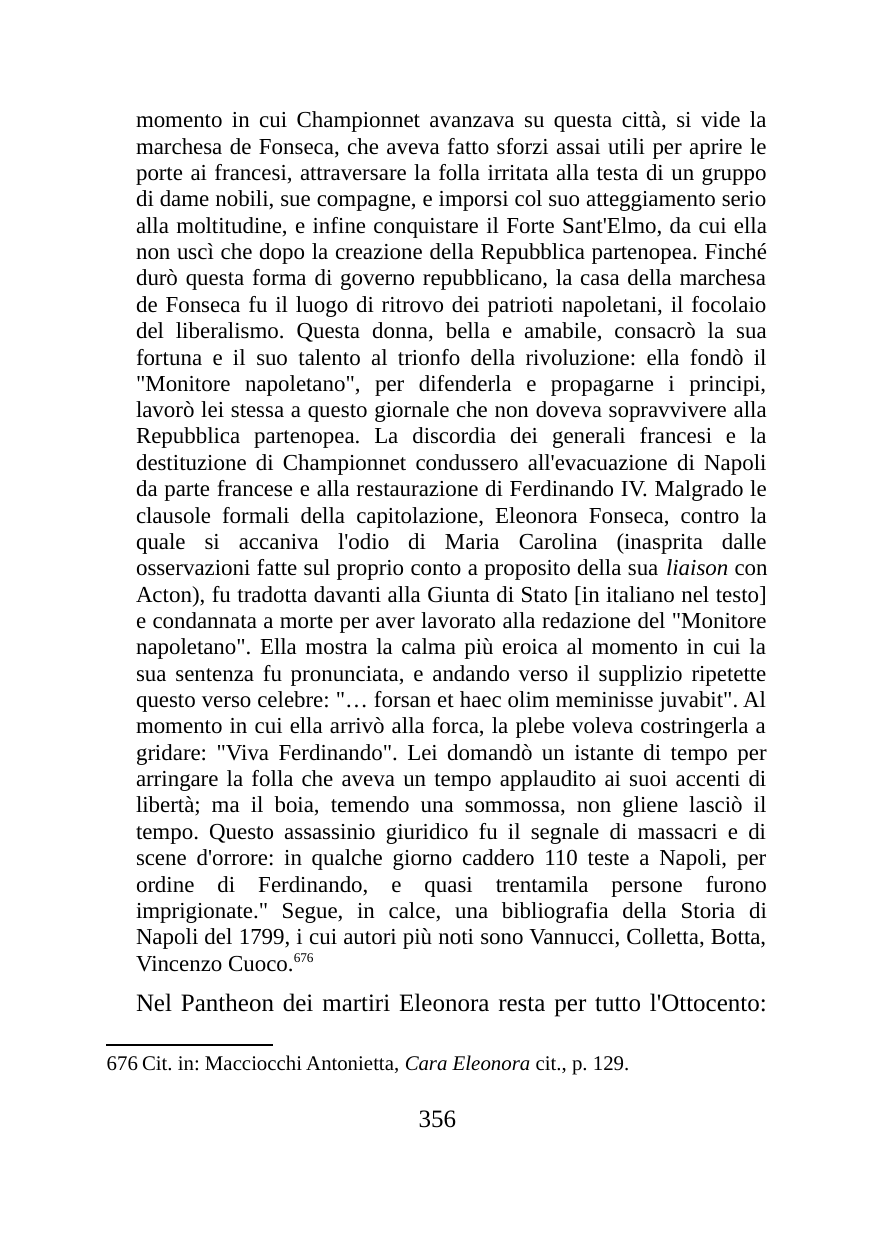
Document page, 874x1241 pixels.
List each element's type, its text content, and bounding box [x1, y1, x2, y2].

text Cit. in: Macciocchi Antonietta, Cara Eleonora cit., p. 129. [106, 1051, 768, 1075]
text Nel Pantheon dei martiri Eleonora resta per tutto l'Ottocento: [106, 988, 768, 1017]
text momento in cui Championnet avanzava su questa città, si vide la marchesa de Fonseca, che aveva fatto sforzi assai utili per aprire le porte ai francesi, attraversare la folla irritata alla testa di un gruppo di dame nobili, sue compagne, e imporsi col suo atteggiamento serio alla moltitudine, e infine conquistare il Forte Sant'Elmo, da cui ella non uscì che dopo la creazione della Repubblica partenopea. Finché durò questa forma di governo repubblicano, la casa della marchesa de Fonseca fu il luogo di ritrovo dei patrioti napoletani, il focolaio del liberalismo. Questa donna, bella e amabile, consacrò la sua fortuna e il suo talento al trionfo della rivoluzione: ella fondò il "Monitore napoletano", per difenderla e propagarne i principi, lavorò lei stessa a questo giornale che non doveva sopravvivere alla Repubblica partenopea. La discordia dei generali francesi e la destituzione di Championnet condussero all'evacuazione di Napoli da parte francese e alla restaurazione di Ferdinando IV. Malgrado le clausole formali della capitolazione, Eleonora Fonseca, contro la quale si accaniva l'odio di Maria Carolina (inasprita dalle osservazioni fatte sul proprio conto a proposito della sua liaison con Acton), fu tradotta davanti alla Giunta di Stato [in italiano nel testo] e condannata a morte per aver lavorato alla redazione del "Monitore napoletano". Ella mostra la calma più eroica al momento in cui la sua sentenza fu pronunciata, e andando verso il supplizio ripetette questo verso celebre: "… forsan et haec olim meminisse juvabit". Al momento in cui ella arrivò alla forca, la plebe voleva costringerla a gridare: "Viva Ferdinando". Lei domandò un istante di tempo per arringare la folla che aveva un tempo applaudito ai suoi accenti di libertà; ma il boia, temendo una sommossa, non gliene lasciò il tempo. Questo assassinio giuridico fu il segnale di massacri e di scene d'orrore: in qualche giorno caddero 110 teste a Napoli, per ordine di Ferdinando, e quasi trentamila persone furono imprigionate." Segue, in calce, una bibliografia della Storia di Napoli del 1799, i cui autori più noti sono Vannucci, Colletta, Botta, Vincenzo Cuoco. [136, 106, 768, 976]
